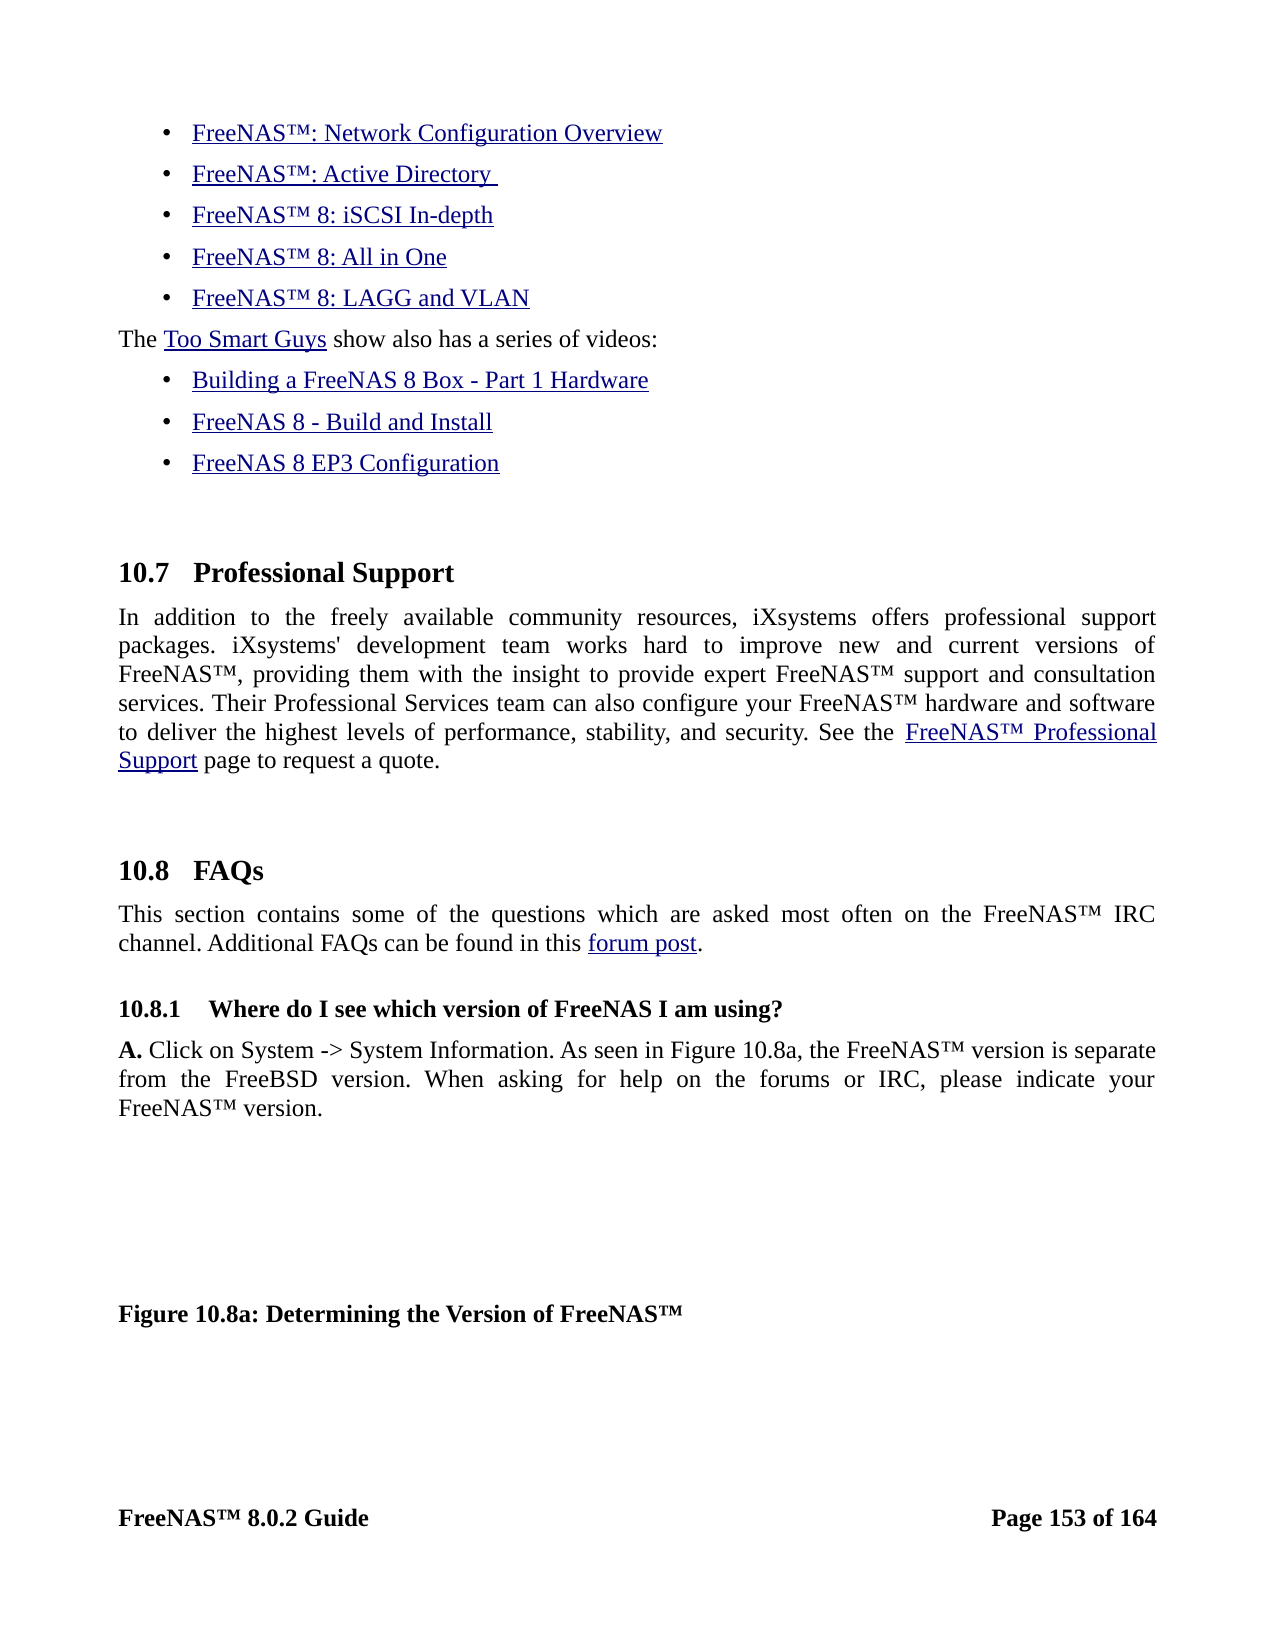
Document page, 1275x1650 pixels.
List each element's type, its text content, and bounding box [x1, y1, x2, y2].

list Building a FreeNAS 8 Box - Part 1 Hardware [162, 366, 1157, 394]
list FreeNAS™ 8: iSCSI In-depth [162, 201, 1157, 229]
list FreeNAS™: Active Directory [162, 159, 1157, 188]
list FreeNAS™ 8: All in One [162, 242, 1157, 271]
list FreeNAS™ 8: LAGG and VLAN [162, 283, 1157, 312]
text A. Click on System -> System Information. As seen in Figure 10.8a, the FreeNAS™ version is separate from the FreeBSD version. When asking for help on the forums or IRC, please indicate your FreeNAS™ version. [118, 1035, 1157, 1121]
list FreeNAS 8 - Build and Install [162, 407, 1157, 436]
text The Too Smart Guys show also has a series of videos: [118, 324, 1157, 353]
subtitle Where do I see which version of FreeNAS I am using? [118, 994, 1157, 1023]
list FreeNAS 8 EP3 Configuration [162, 448, 1157, 477]
text In addition to the freely available community resources, iXsystems offers professional support packages. iXsystems' development team works hard to improve new and current versions of FreeNAS™, providing them with the insight to provide expert FreeNAS™ support and consultation services. Their Professional Services team can also configure your FreeNAS™ hardware and software to deliver the highest levels of performance, stability, and security. See the FreeNAS™ Professional Support page to request a quote. [118, 602, 1157, 774]
list FreeNAS™: Network Configuration Overview [162, 118, 1157, 147]
subtitle FAQs [118, 853, 1157, 886]
subtitle Professional Support [118, 556, 1157, 589]
text This section contains some of the questions which are asked most often on the FreeNAS™ IRC channel. Additional FAQs can be found in this forum post. [118, 899, 1157, 956]
text Figure 10.8a: Determining the Version of FreeNAS™ [118, 1299, 1157, 1328]
